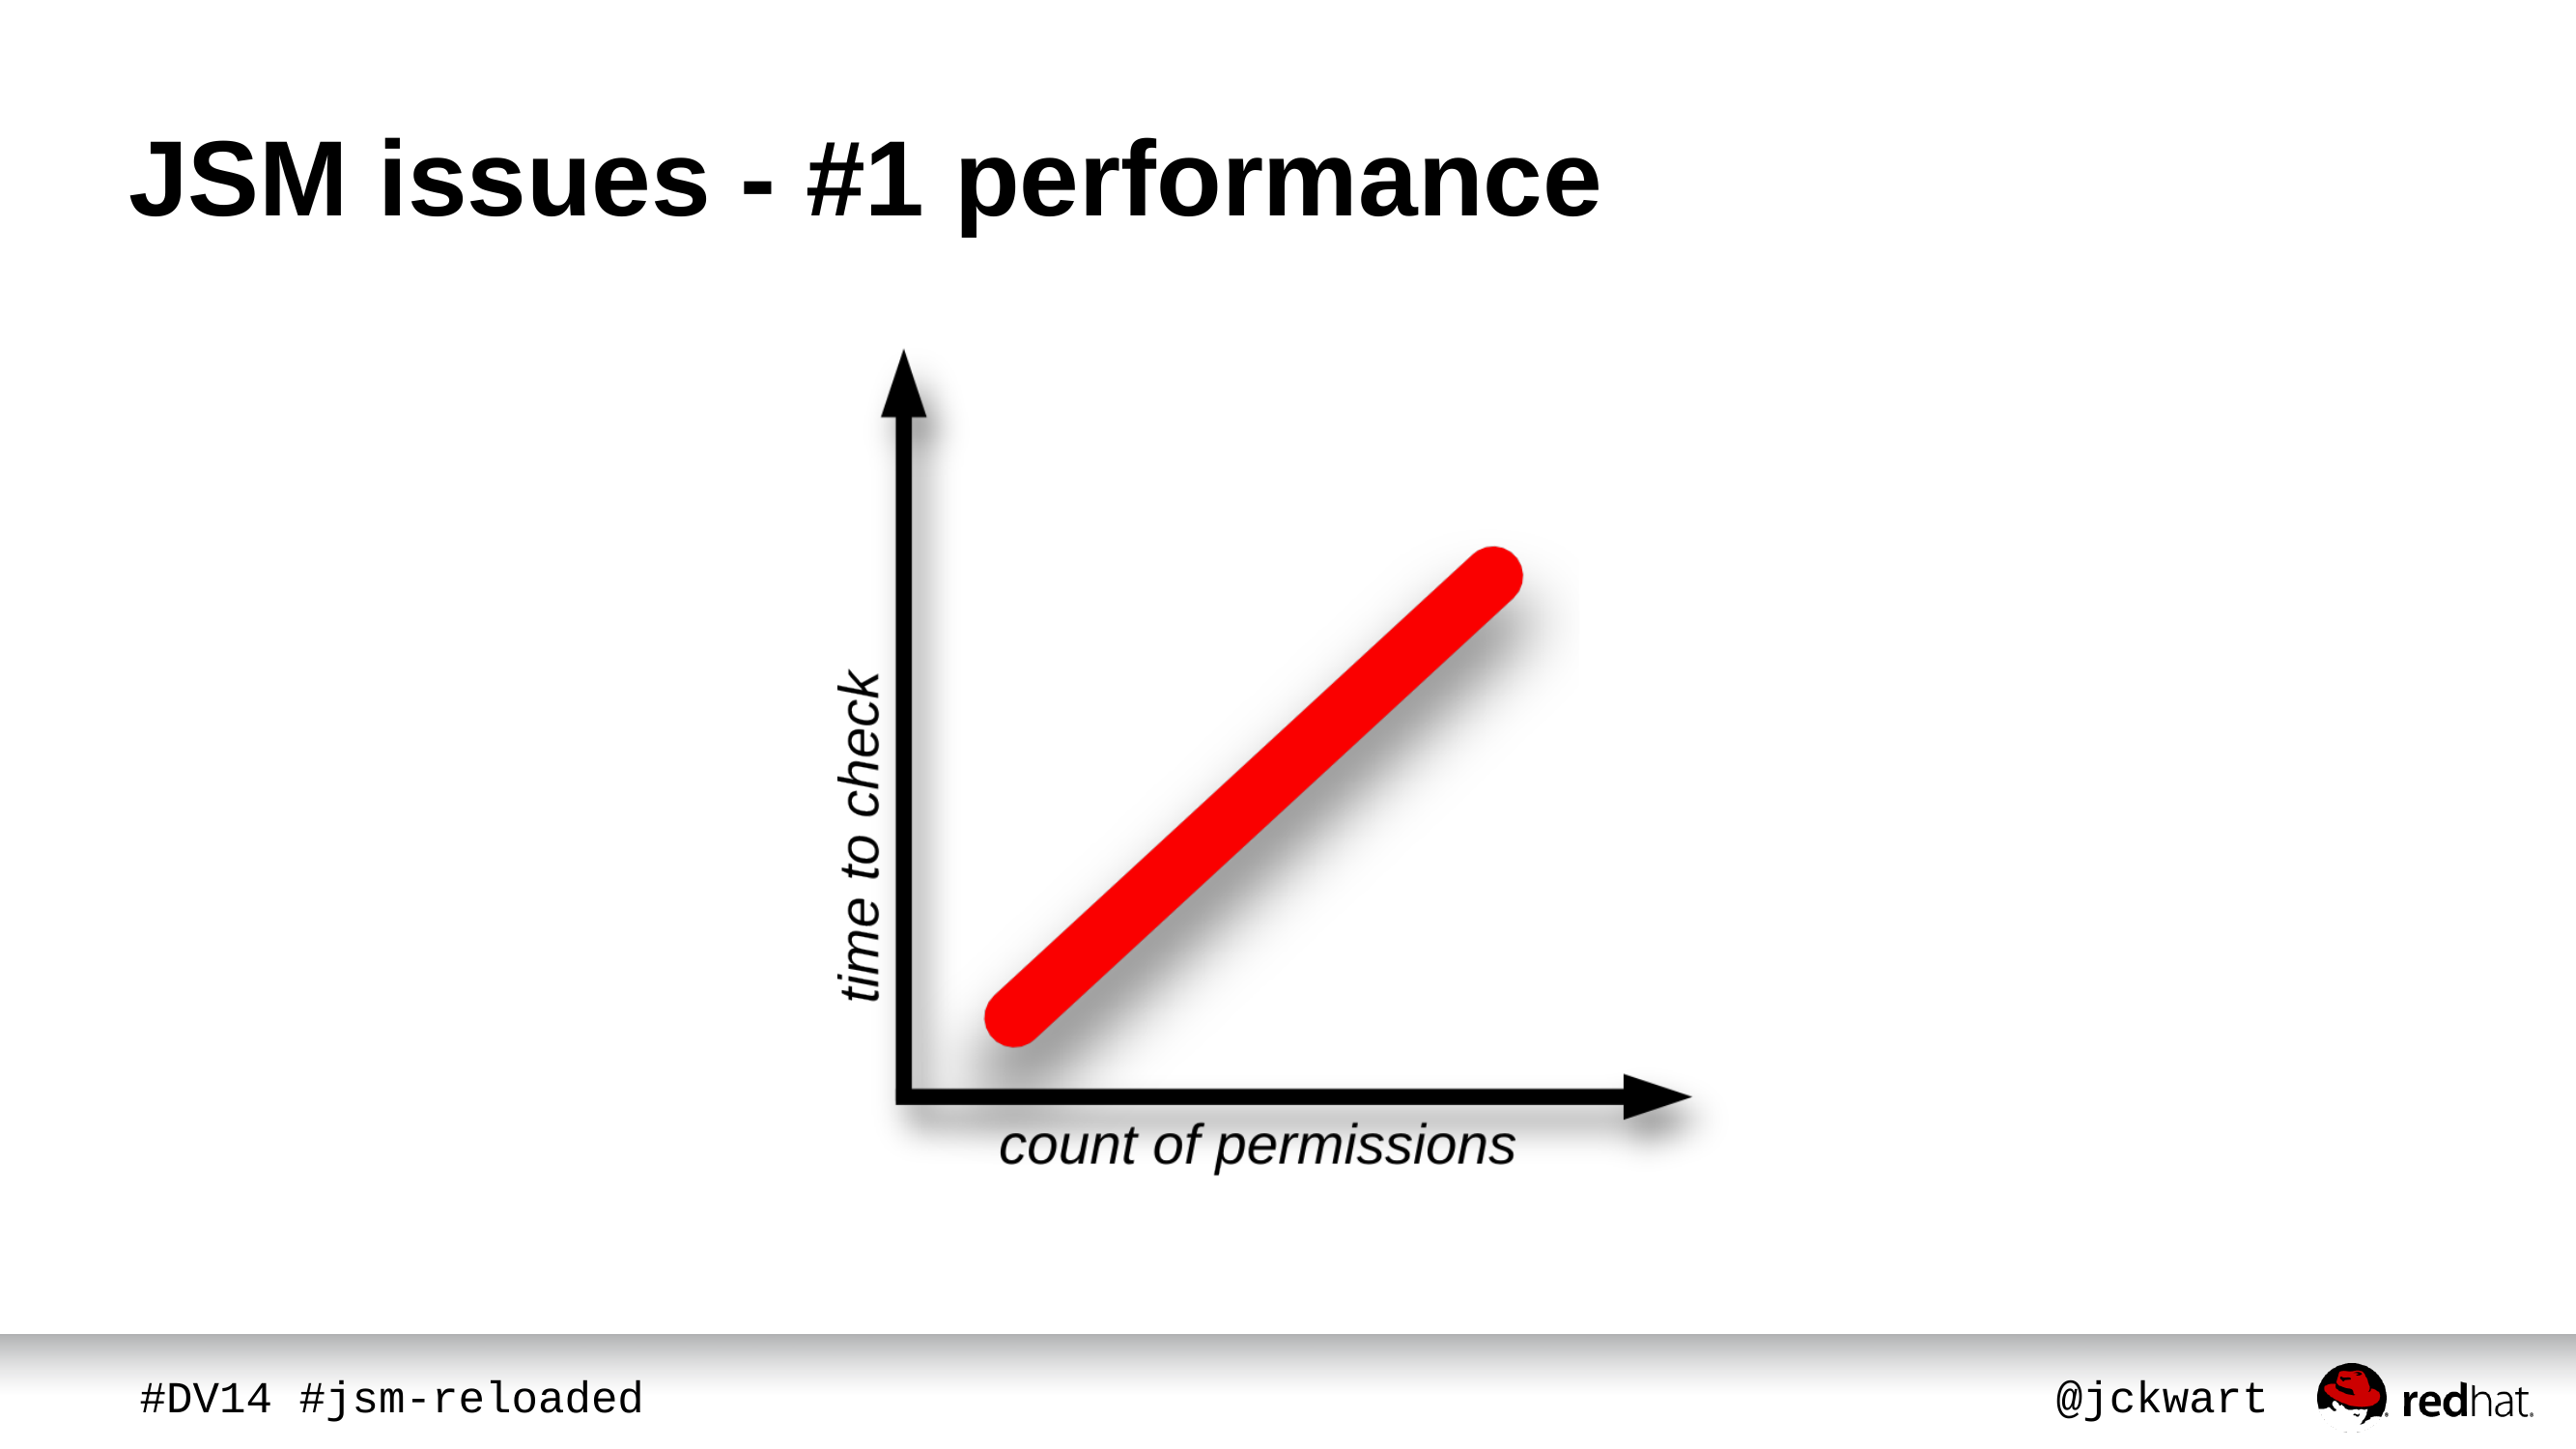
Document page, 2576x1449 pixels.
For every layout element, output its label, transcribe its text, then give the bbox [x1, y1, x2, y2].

picture [837, 338, 1739, 1179]
picture [0, 1334, 2576, 1445]
title JSM issues - #1 performance [128, 57, 2448, 300]
